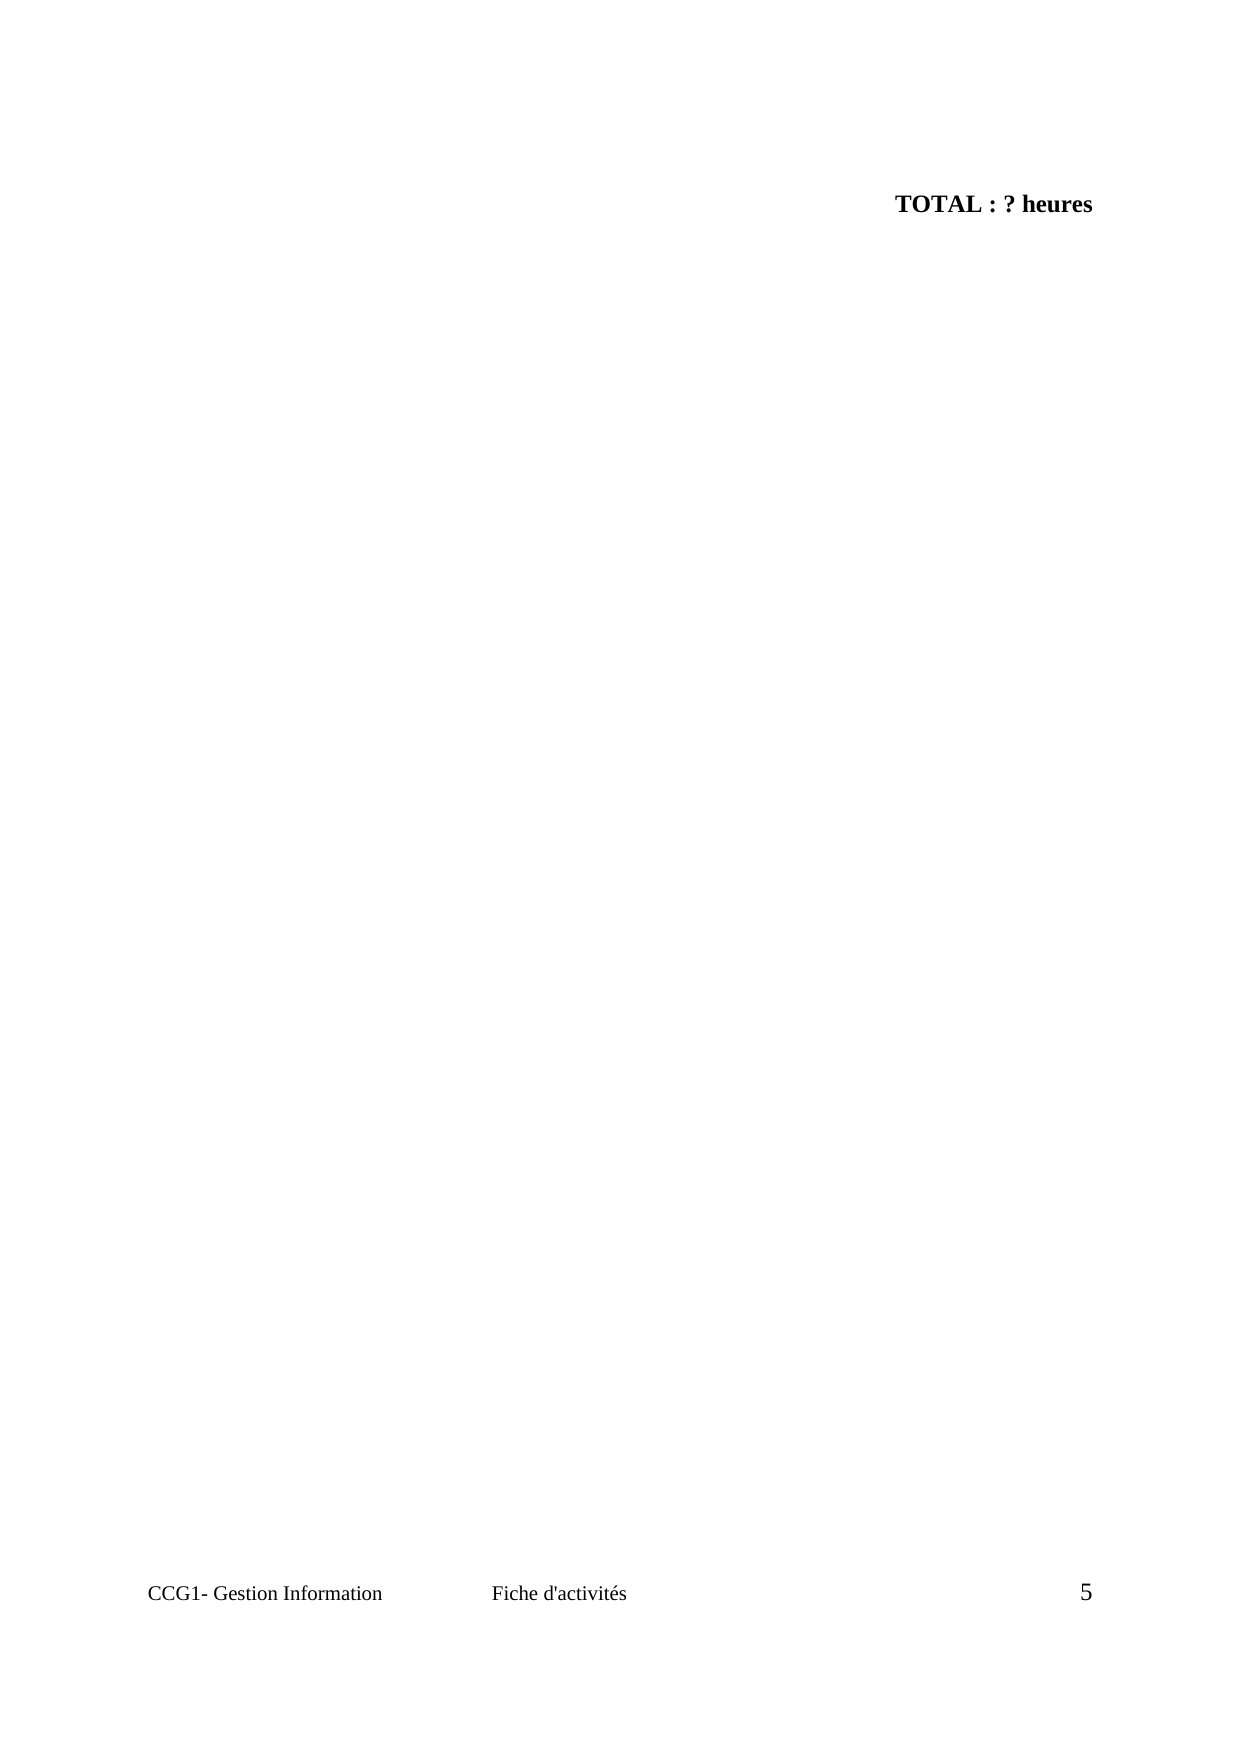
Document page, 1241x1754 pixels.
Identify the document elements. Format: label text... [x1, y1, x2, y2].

text TOTAL : ? heures [148, 189, 1092, 218]
